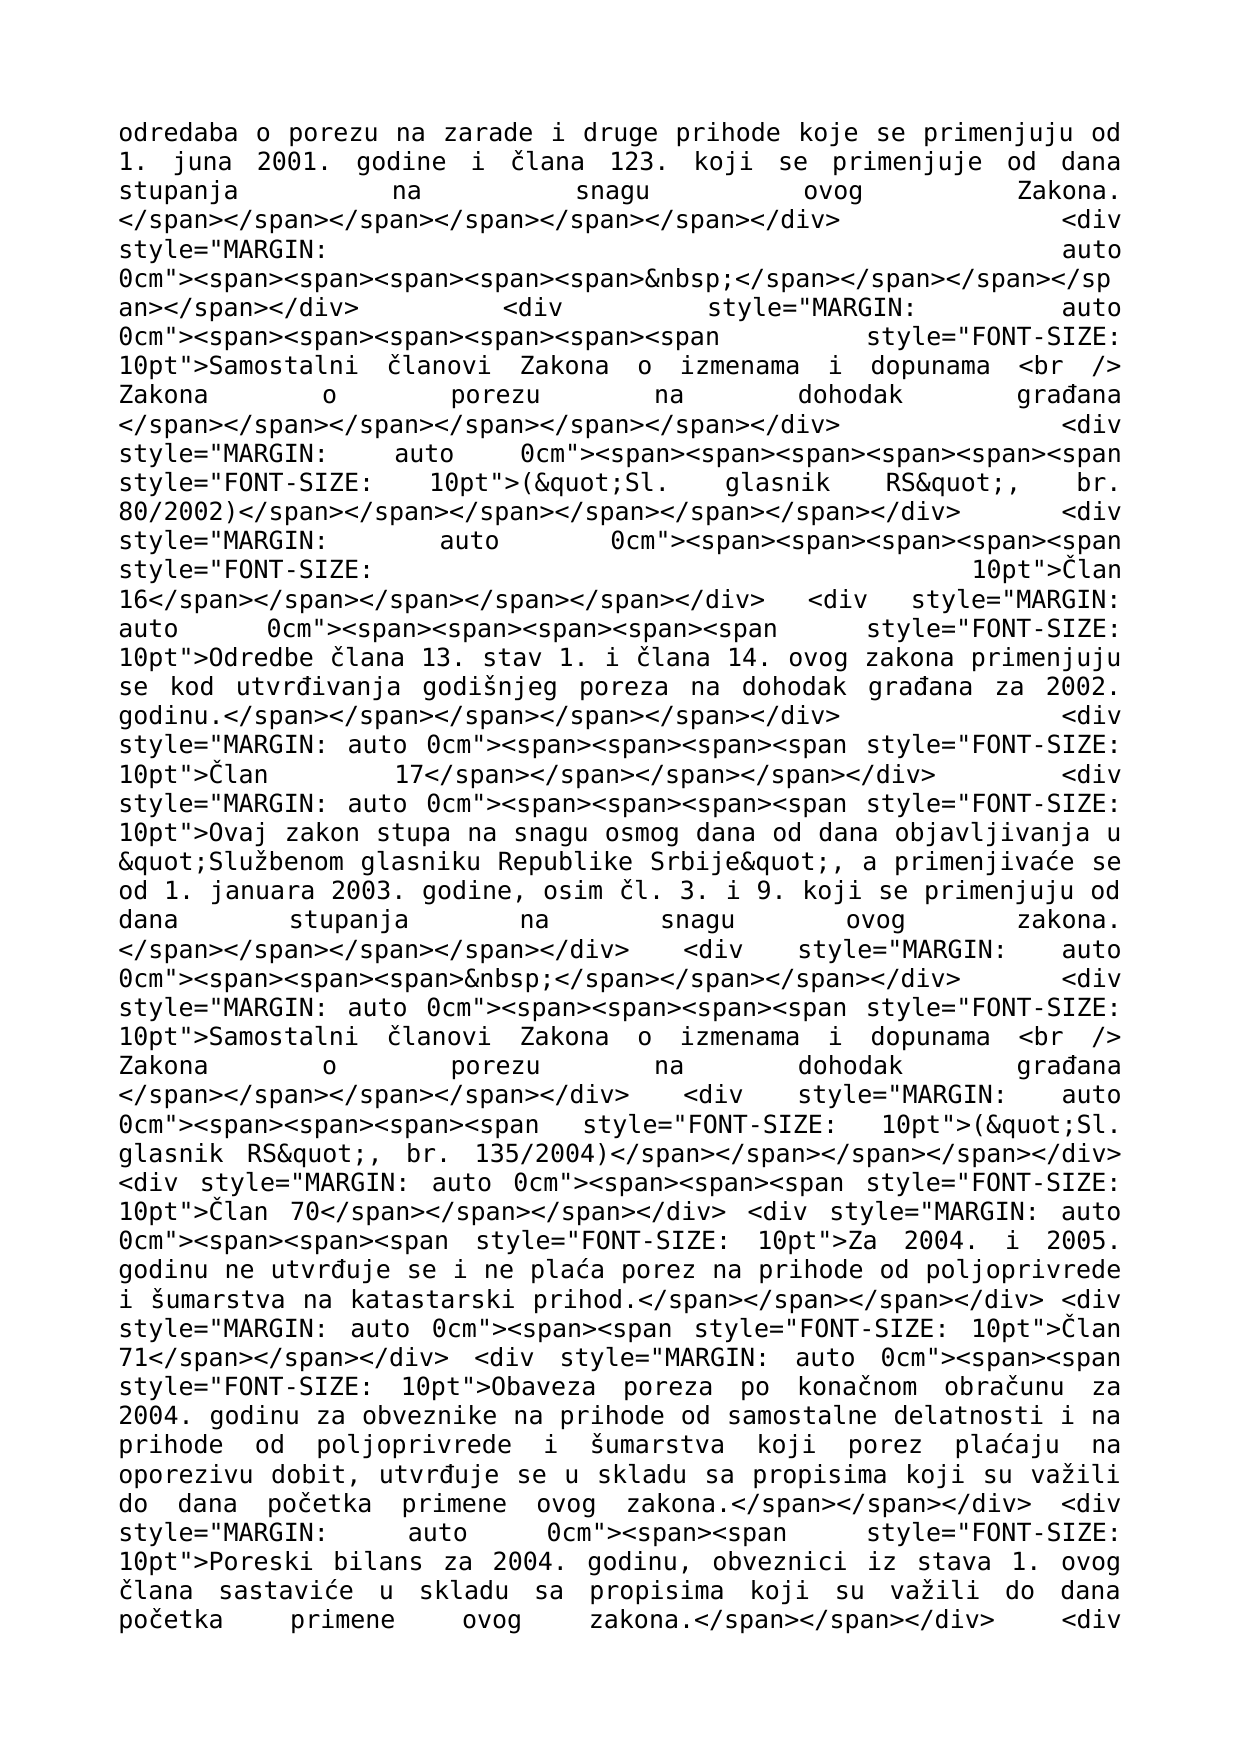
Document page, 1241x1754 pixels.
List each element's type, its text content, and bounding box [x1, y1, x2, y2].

text odredaba o porezu na zarade i druge prihode koje se primenjuju od 1. juna 2001. godine i člana 123. koji se primenjuje od dana stupanja na snagu ovog Zakona. </span></span></span></span></span></span></div> <div style="MARGIN: auto 0cm"><span><span><span><span><span>&nbsp;</span></span></span></span></span></div> <div style="MARGIN: auto 0cm"><span><span><span><span><span><span style="FONT-SIZE: 10pt">Samostalni članovi Zakona o izmenama i dopunama <br /> Zakona o porezu na dohodak građana </span></span></span></span></span></span></div> <div style="MARGIN: auto 0cm"><span><span><span><span><span><span style="FONT-SIZE: 10pt">(&quot;Sl. glasnik RS&quot;, br. 80/2002)</span></span></span></span></span></span></div> <div style="MARGIN: auto 0cm"><span><span><span><span><span style="FONT-SIZE: 10pt">Član 16</span></span></span></span></span></div> <div style="MARGIN: auto 0cm"><span><span><span><span><span style="FONT-SIZE: 10pt">Odredbe člana 13. stav 1. i člana 14. ovog zakona primenjuju se kod utvrđivanja godišnjeg poreza na dohodak građana za 2002. godinu.</span></span></span></span></span></div> <div style="MARGIN: auto 0cm"><span><span><span><span style="FONT-SIZE: 10pt">Član 17</span></span></span></span></div> <div style="MARGIN: auto 0cm"><span><span><span><span style="FONT-SIZE: 10pt">Ovaj zakon stupa na snagu osmog dana od dana objavljivanja u &quot;Službenom glasniku Republike Srbije&quot;, a primenjivaće se od 1. januara 2003. godine, osim čl. 3. i 9. koji se primenjuju od dana stupanja na snagu ovog zakona. </span></span></span></span></div> <div style="MARGIN: auto 0cm"><span><span><span>&nbsp;</span></span></span></div> <div style="MARGIN: auto 0cm"><span><span><span><span style="FONT-SIZE: 10pt">Samostalni članovi Zakona o izmenama i dopunama <br /> Zakona o porezu na dohodak građana </span></span></span></span></div> <div style="MARGIN: auto 0cm"><span><span><span><span style="FONT-SIZE: 10pt">(&quot;Sl. glasnik RS&quot;, br. 135/2004)</span></span></span></span></div> <div style="MARGIN: auto 0cm"><span><span><span style="FONT-SIZE: 10pt">Član 70</span></span></span></div> <div style="MARGIN: auto 0cm"><span><span><span style="FONT-SIZE: 10pt">Za 2004. i 2005. godinu ne utvrđuje se i ne plaća porez na prihode od poljoprivrede i šumarstva na katastarski prihod.</span></span></span></div> <div style="MARGIN: auto 0cm"><span><span style="FONT-SIZE: 10pt">Član 71</span></span></div> <div style="MARGIN: auto 0cm"><span><span style="FONT-SIZE: 10pt">Obaveza poreza po konačnom obračunu za 2004. godinu za obveznike na prihode od samostalne delatnosti i na prihode od poljoprivrede i šumarstva koji porez plaćaju na oporezivu dobit, utvrđuje se u skladu sa propisima koji su važili do dana početka primene ovog zakona.</span></span></div> <div style="MARGIN: auto 0cm"><span><span style="FONT-SIZE: 10pt">Poreski bilans za 2004. godinu, obveznici iz stava 1. ovog člana sastaviće u skladu sa propisima koji su važili do dana početka primene ovog zakona.</span></span></div> <div [118, 118, 1122, 1635]
